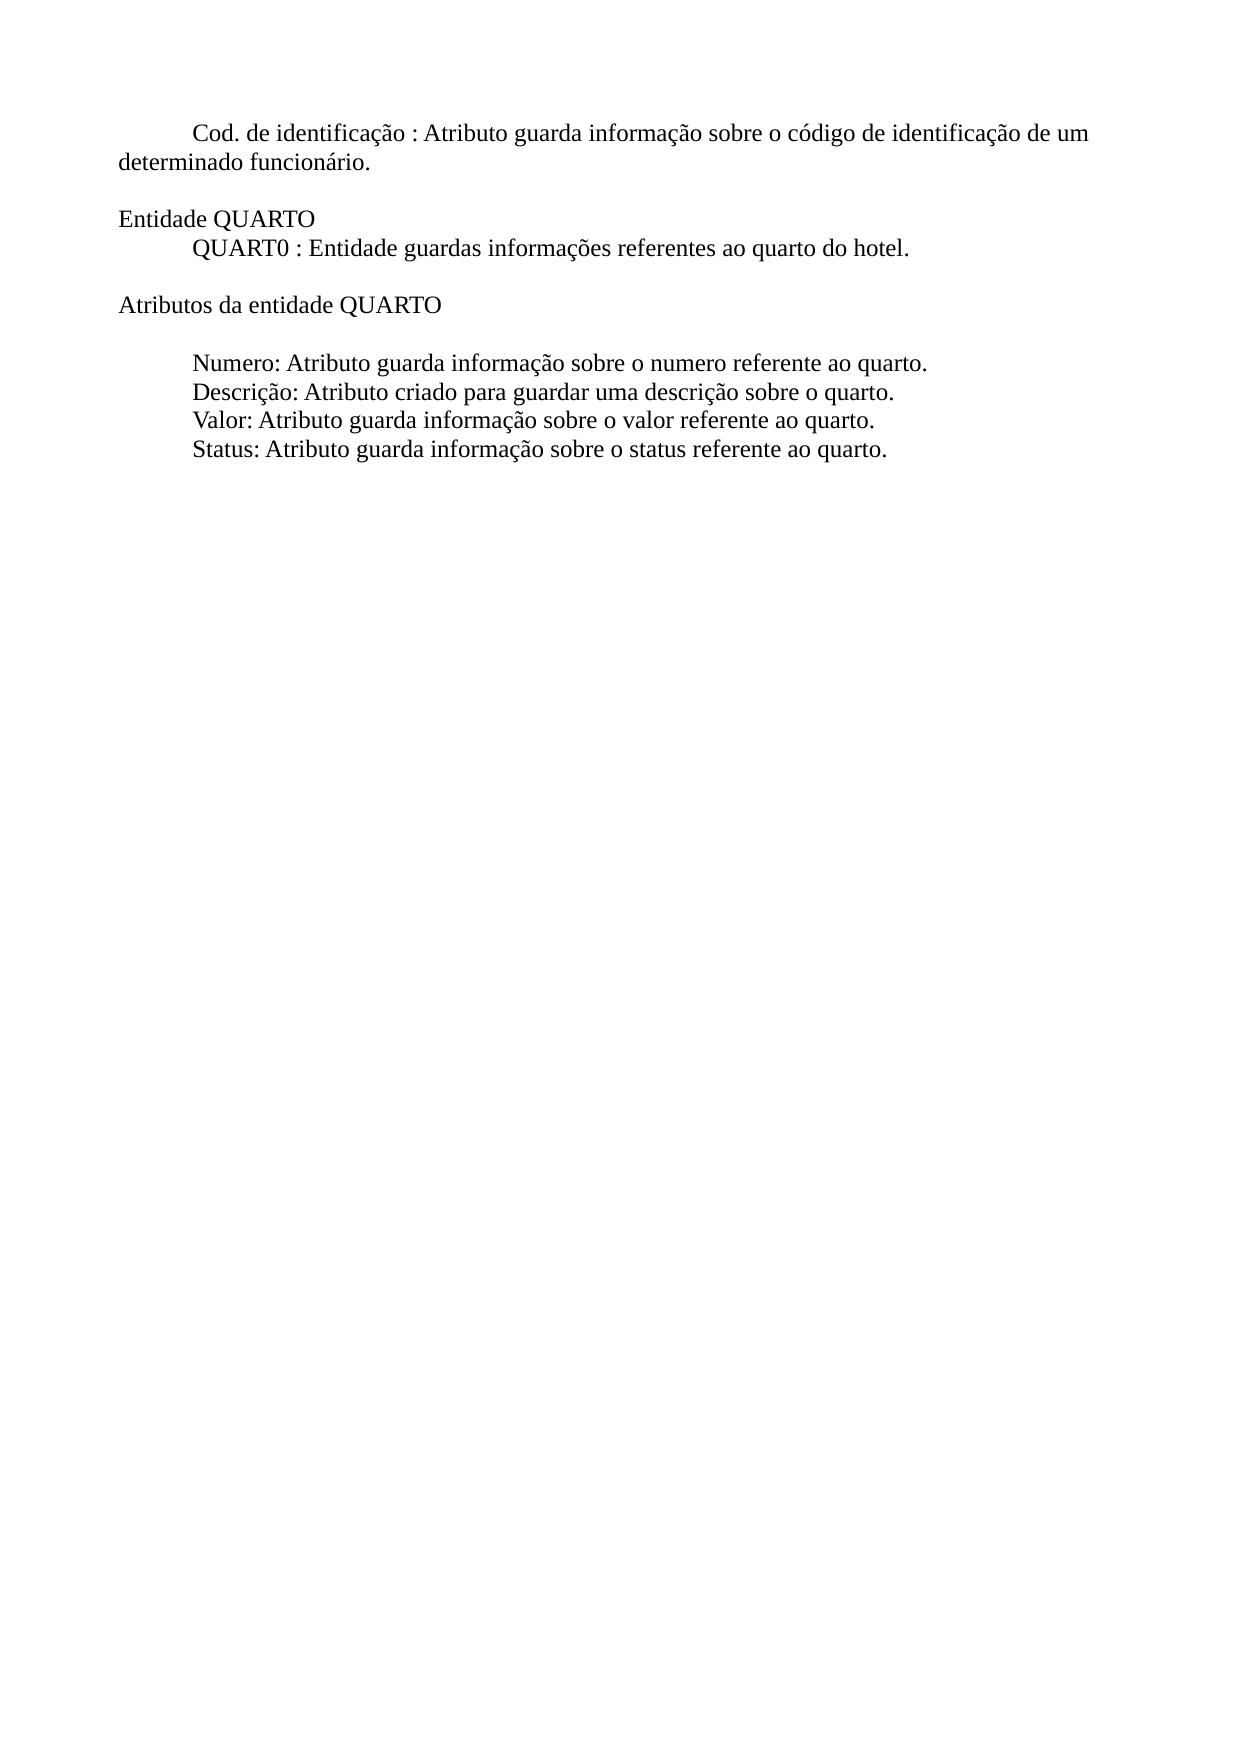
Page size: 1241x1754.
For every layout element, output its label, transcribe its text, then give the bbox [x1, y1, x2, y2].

text QUART0 : Entidade guardas informações referentes ao quarto do hotel. [118, 233, 1122, 262]
text Valor: Atributo guarda informação sobre o valor referente ao quarto. [118, 406, 1122, 434]
text Entidade QUARTO [118, 204, 1122, 233]
text Numero: Atributo guarda informação sobre o numero referente ao quarto. [118, 348, 1122, 377]
text Status: Atributo guarda informação sobre o status referente ao quarto. [118, 434, 1122, 463]
text Descrição: Atributo criado para guardar uma descrição sobre o quarto. [118, 377, 1122, 406]
text Atributos da entidade QUARTO [118, 291, 1122, 319]
text Cod. de identificação : Atributo guarda informação sobre o código de identificação de um determinado funcionário. [118, 118, 1122, 176]
